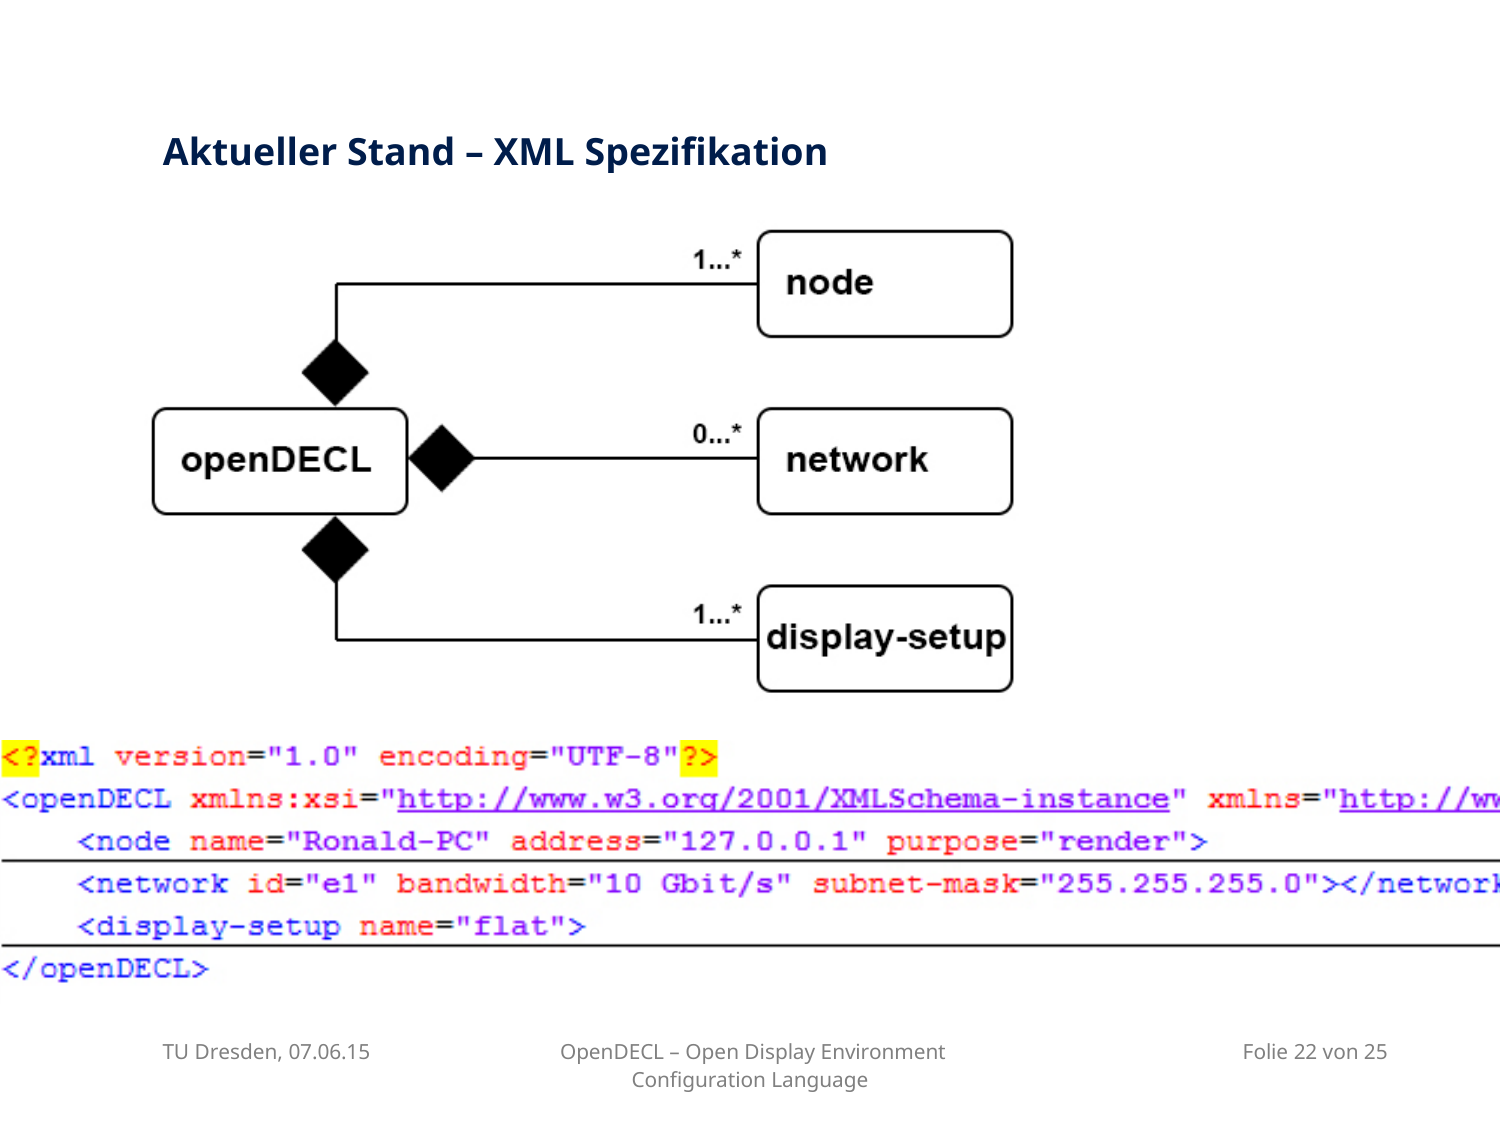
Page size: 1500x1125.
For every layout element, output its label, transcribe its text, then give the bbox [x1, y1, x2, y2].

list Aktueller Stand – XML Spezifikation [162, 118, 1418, 173]
picture [0, 173, 1500, 1004]
